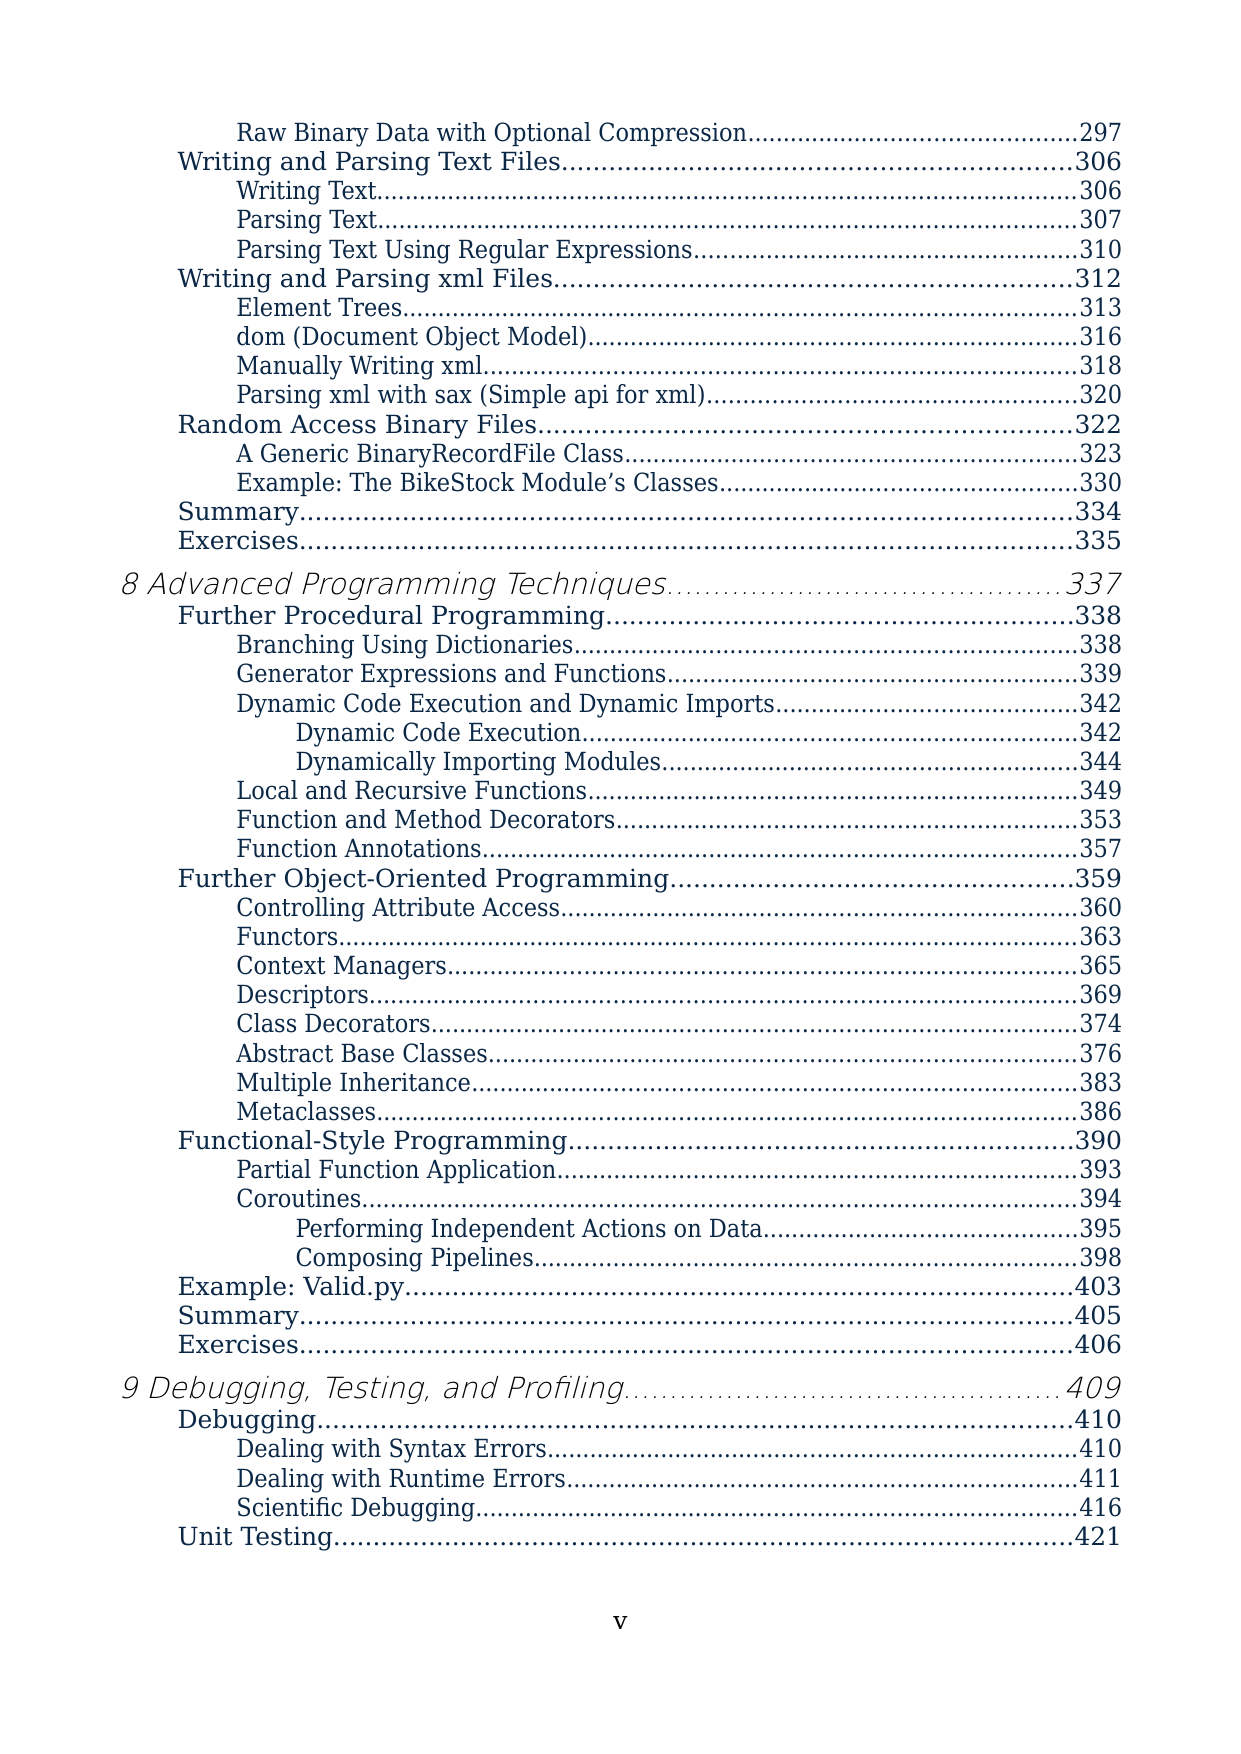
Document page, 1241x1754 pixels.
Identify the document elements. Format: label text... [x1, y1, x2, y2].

text Descriptors 369 [236, 981, 1122, 1010]
text Writing and Parsing Text Files 306 [177, 147, 1122, 176]
text Abstract Base Classes 376 [236, 1039, 1122, 1068]
text Exercises 335 [177, 526, 1122, 556]
text Dealing with Runtime Errors 411 [236, 1464, 1122, 1493]
text Branching Using Dictionaries 338 [236, 631, 1122, 660]
text Further Procedural Programming 338 [177, 601, 1122, 631]
text Generator Expressions and Functions 339 [236, 660, 1122, 689]
text Functional-Style Programming 390 [177, 1126, 1122, 1156]
text Raw Binary Data with Optional Compression 297 [236, 118, 1122, 147]
text Dynamic Code Execution and Dynamic Imports 342 [236, 689, 1122, 718]
text Composing Pipelines 398 [295, 1243, 1122, 1272]
text Dealing with Syntax Errors 410 [236, 1434, 1122, 1464]
text Further Object-Oriented Programming 359 [177, 864, 1122, 893]
text A Generic BinaryRecordFile Class 323 [236, 439, 1122, 468]
text Parsing xml with sax (Simple api for xml) 320 [236, 381, 1122, 410]
text Performing Independent Actions on Data 395 [295, 1214, 1122, 1243]
text Manually Writing xml 318 [236, 351, 1122, 381]
text Example: Valid.py 403 [177, 1272, 1122, 1301]
text Writing and Parsing xml Files 312 [177, 264, 1122, 293]
text Multiple Inheritance 383 [236, 1068, 1122, 1097]
text Dynamic Code Execution 342 [295, 718, 1122, 747]
text Coroutines 394 [236, 1185, 1122, 1214]
text Metaclasses 386 [236, 1097, 1122, 1126]
text Writing Text 306 [236, 176, 1122, 206]
text Scientific Debugging 416 [236, 1493, 1122, 1522]
text Functors 363 [236, 922, 1122, 951]
text Controlling Attribute Access 360 [236, 893, 1122, 922]
text Parsing Text Using Regular Expressions 310 [236, 235, 1122, 264]
text Exercises 406 [177, 1331, 1122, 1360]
text Parsing Text 307 [236, 206, 1122, 235]
text Partial Function Application 393 [236, 1156, 1122, 1185]
text 9 Debugging, Testing, and Profiling 409 [118, 1371, 1122, 1405]
text Element Trees 313 [236, 293, 1122, 322]
text Unit Testing 421 [177, 1522, 1122, 1551]
text dom (Document Object Model) 316 [236, 322, 1122, 351]
text Class Decorators 374 [236, 1010, 1122, 1039]
text Context Managers 365 [236, 951, 1122, 981]
text Random Access Binary Files 322 [177, 410, 1122, 439]
text Dynamically Importing Modules 344 [295, 747, 1122, 776]
text Local and Recursive Functions 349 [236, 776, 1122, 806]
text Example: The BikeStock Module’s Classes 330 [236, 468, 1122, 497]
text Summary 334 [177, 497, 1122, 526]
text Function Annotations 357 [236, 835, 1122, 864]
text Function and Method Decorators 353 [236, 806, 1122, 835]
text 8 Advanced Programming Techniques 337 [118, 567, 1122, 601]
text Summary 405 [177, 1301, 1122, 1331]
text Debugging 410 [177, 1405, 1122, 1434]
